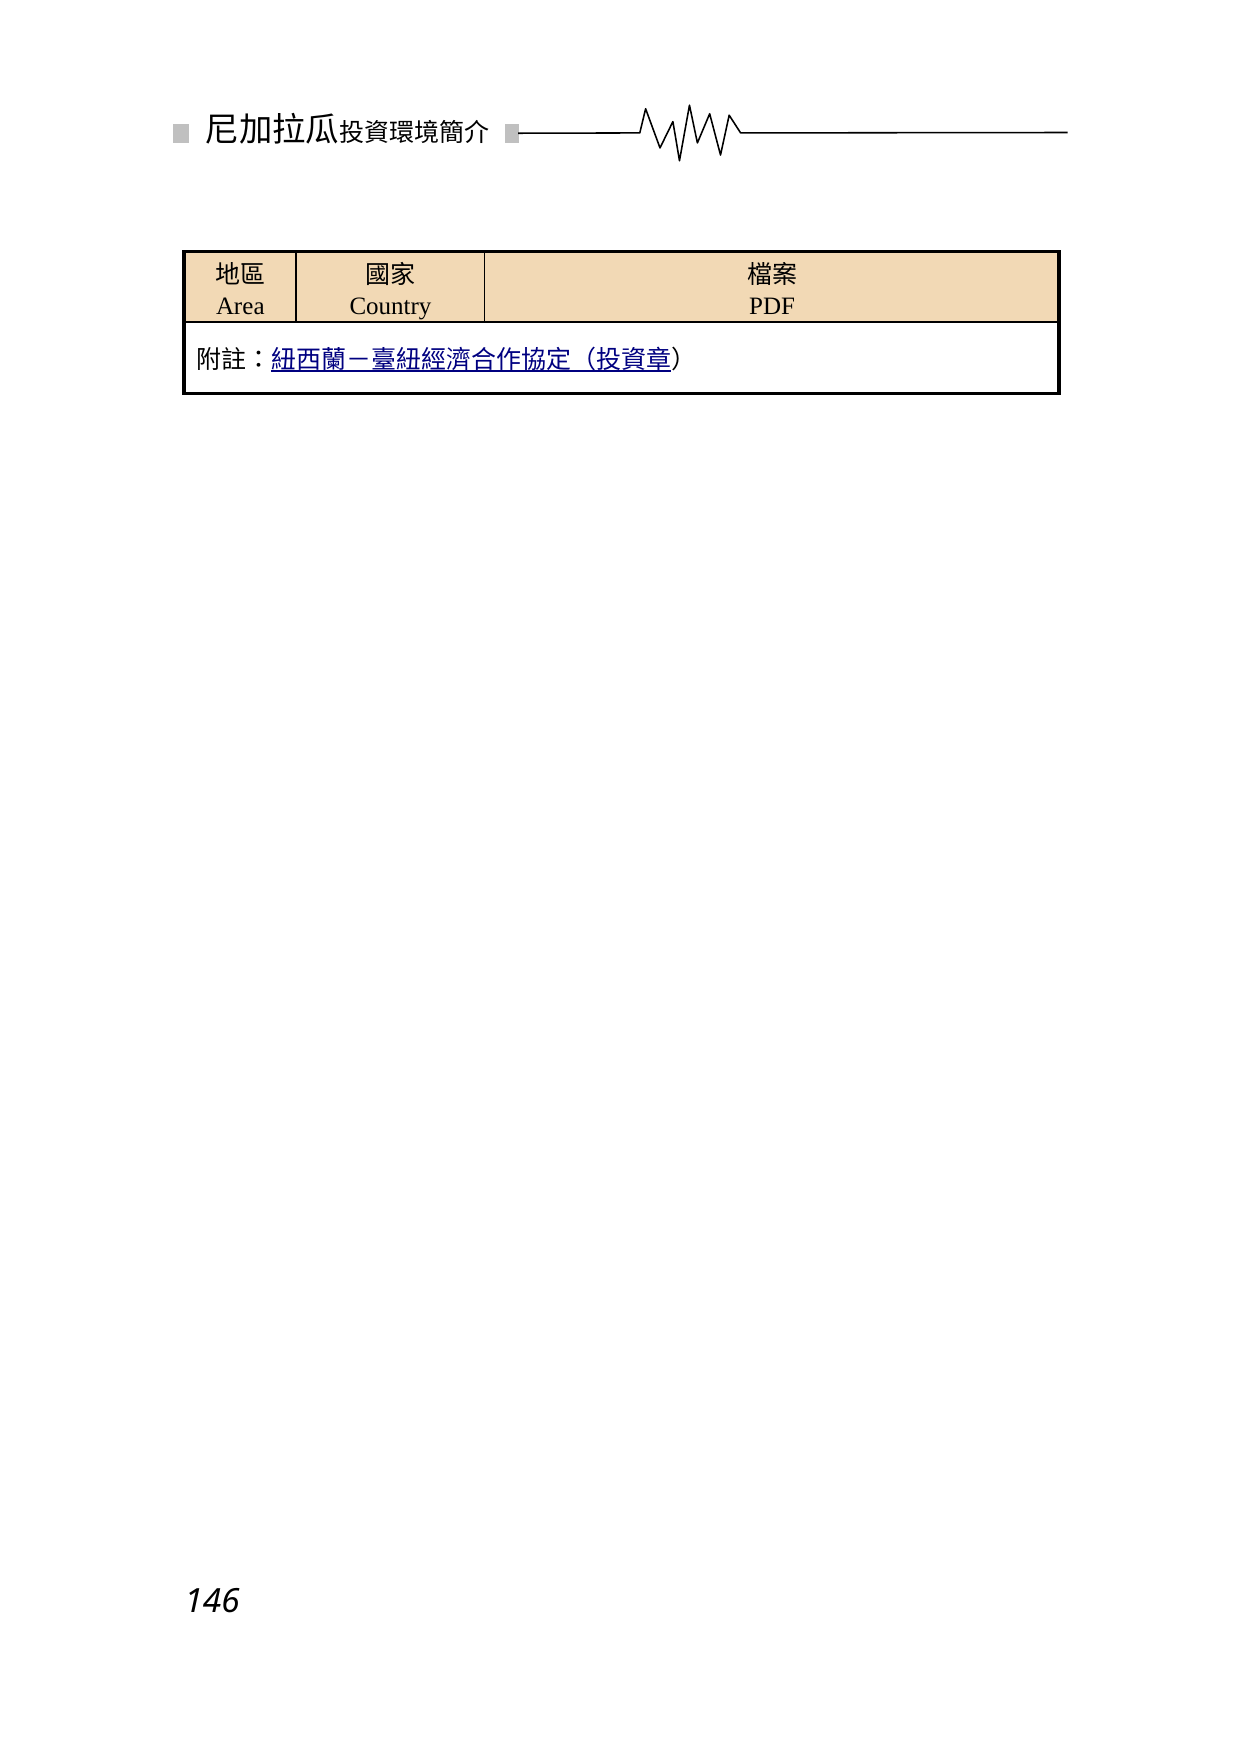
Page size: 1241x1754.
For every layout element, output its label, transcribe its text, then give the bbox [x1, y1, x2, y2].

table_header 檔案 PDF [485, 253, 1057, 321]
table_header 地區 Area [186, 253, 295, 321]
table_cell 附註：紐西蘭－臺紐經濟合作協定（投資章） [186, 323, 1057, 392]
table_header 國家 Country [297, 253, 484, 321]
